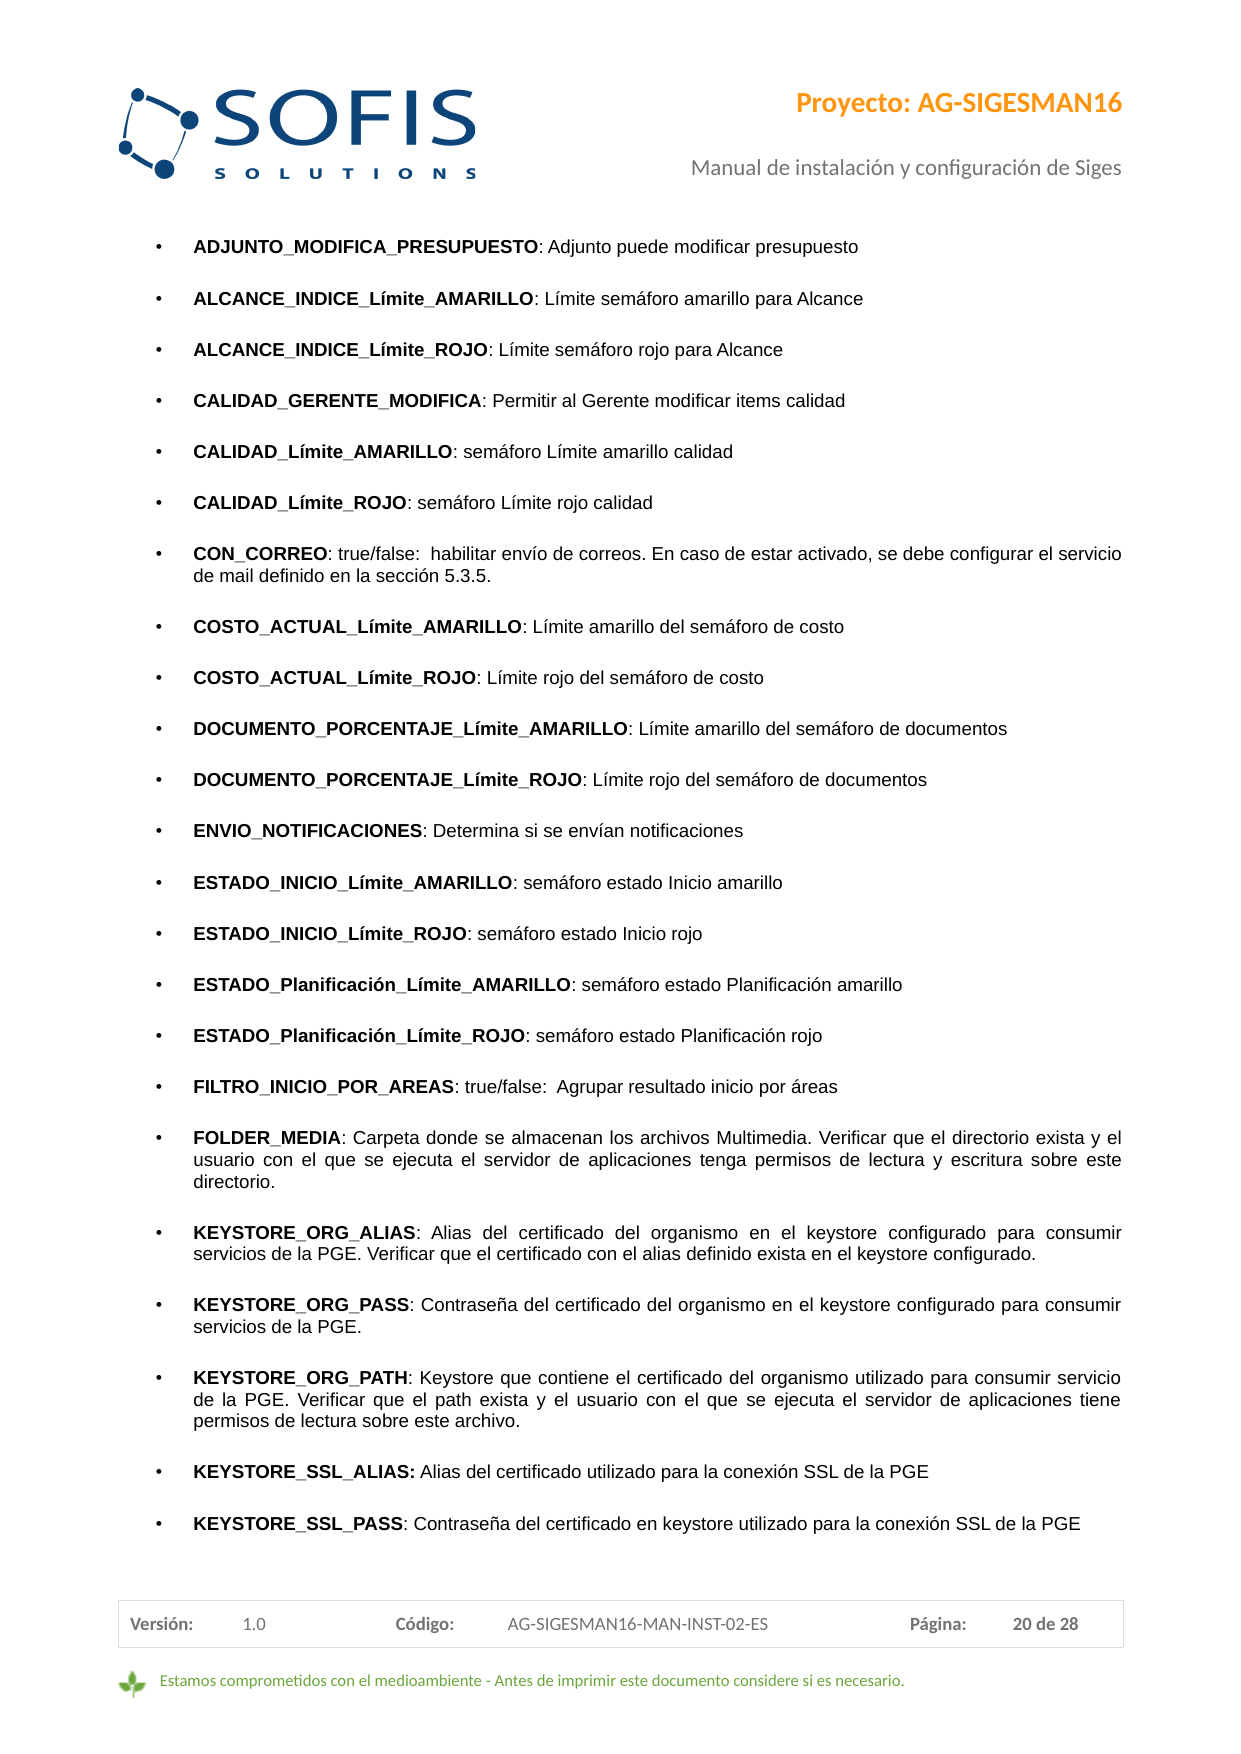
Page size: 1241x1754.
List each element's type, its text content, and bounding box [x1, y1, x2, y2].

list CALIDAD_Límite_AMARILLO: semáforo Límite amarillo calidad [156, 441, 1122, 462]
list KEYSTORE_ORG_ALIAS: Alias del certificado del organismo en el keystore configurado para consumir servicios de la PGE. Verificar que el certificado con el alias definido exista en el keystore configurado. [156, 1221, 1122, 1265]
list KEYSTORE_ORG_PASS: Contraseña del certificado del organismo en el keystore configurado para consumir servicios de la PGE. [156, 1294, 1122, 1337]
list KEYSTORE_SSL_PASS: Contraseña del certificado en keystore utilizado para la conexión SSL de la PGE [156, 1512, 1122, 1534]
list ENVIO_NOTIFICACIONES: Determina si se envían notificaciones [156, 820, 1122, 842]
list COSTO_ACTUAL_Límite_AMARILLO: Límite amarillo del semáforo de costo [156, 616, 1122, 637]
list CALIDAD_GERENTE_MODIFICA: Permitir al Gerente modificar items calidad [156, 389, 1122, 411]
list ESTADO_INICIO_Límite_AMARILLO: semáforo estado Inicio amarillo [156, 871, 1122, 893]
list COSTO_ACTUAL_Límite_ROJO: Límite rojo del semáforo de costo [156, 667, 1122, 688]
list FOLDER_MEDIA: Carpeta donde se almacenan los archivos Multimedia. Verificar que el directorio exista y el usuario con el que se ejecuta el servidor de aplicaciones tenga permisos de lectura y escritura sobre este directorio. [156, 1127, 1122, 1192]
list DOCUMENTO_PORCENTAJE_Límite_AMARILLO: Límite amarillo del semáforo de documentos [156, 718, 1122, 740]
list FILTRO_INICIO_POR_AREAS: true/false: Agrupar resultado inicio por áreas [156, 1076, 1122, 1098]
list ESTADO_Planificación_Límite_AMARILLO: semáforo estado Planificación amarillo [156, 974, 1122, 995]
list CON_CORREO: true/false: habilitar envío de correos. En caso de estar activado, se debe configurar el servicio de mail definido en la sección 5.3.5. [156, 543, 1122, 586]
list ALCANCE_INDICE_Límite_AMARILLO: Límite semáforo amarillo para Alcance [156, 287, 1122, 309]
list DOCUMENTO_PORCENTAJE_Límite_ROJO: Límite rojo del semáforo de documentos [156, 769, 1122, 791]
picture [118, 88, 476, 179]
list KEYSTORE_ORG_PATH: Keystore que contiene el certificado del organismo utilizado para consumir servicio de la PGE. Verificar que el path exista y el usuario con el que se ejecuta el servidor de aplicaciones tiene permisos de lectura sobre este archivo. [156, 1367, 1122, 1432]
picture [118, 1670, 148, 1698]
list ESTADO_Planificación_Límite_ROJO: semáforo estado Planificación rojo [156, 1025, 1122, 1047]
list ALCANCE_INDICE_Límite_ROJO: Límite semáforo rojo para Alcance [156, 338, 1122, 360]
list KEYSTORE_SSL_ALIAS: Alias del certificado utilizado para la conexión SSL de la PGE [156, 1461, 1122, 1483]
list ESTADO_INICIO_Límite_ROJO: semáforo estado Inicio rojo [156, 923, 1122, 944]
list ADJUNTO_MODIFICA_PRESUPUESTO: Adjunto puede modificar presupuesto [156, 236, 1122, 258]
list CALIDAD_Límite_ROJO: semáforo Límite rojo calidad [156, 492, 1122, 513]
